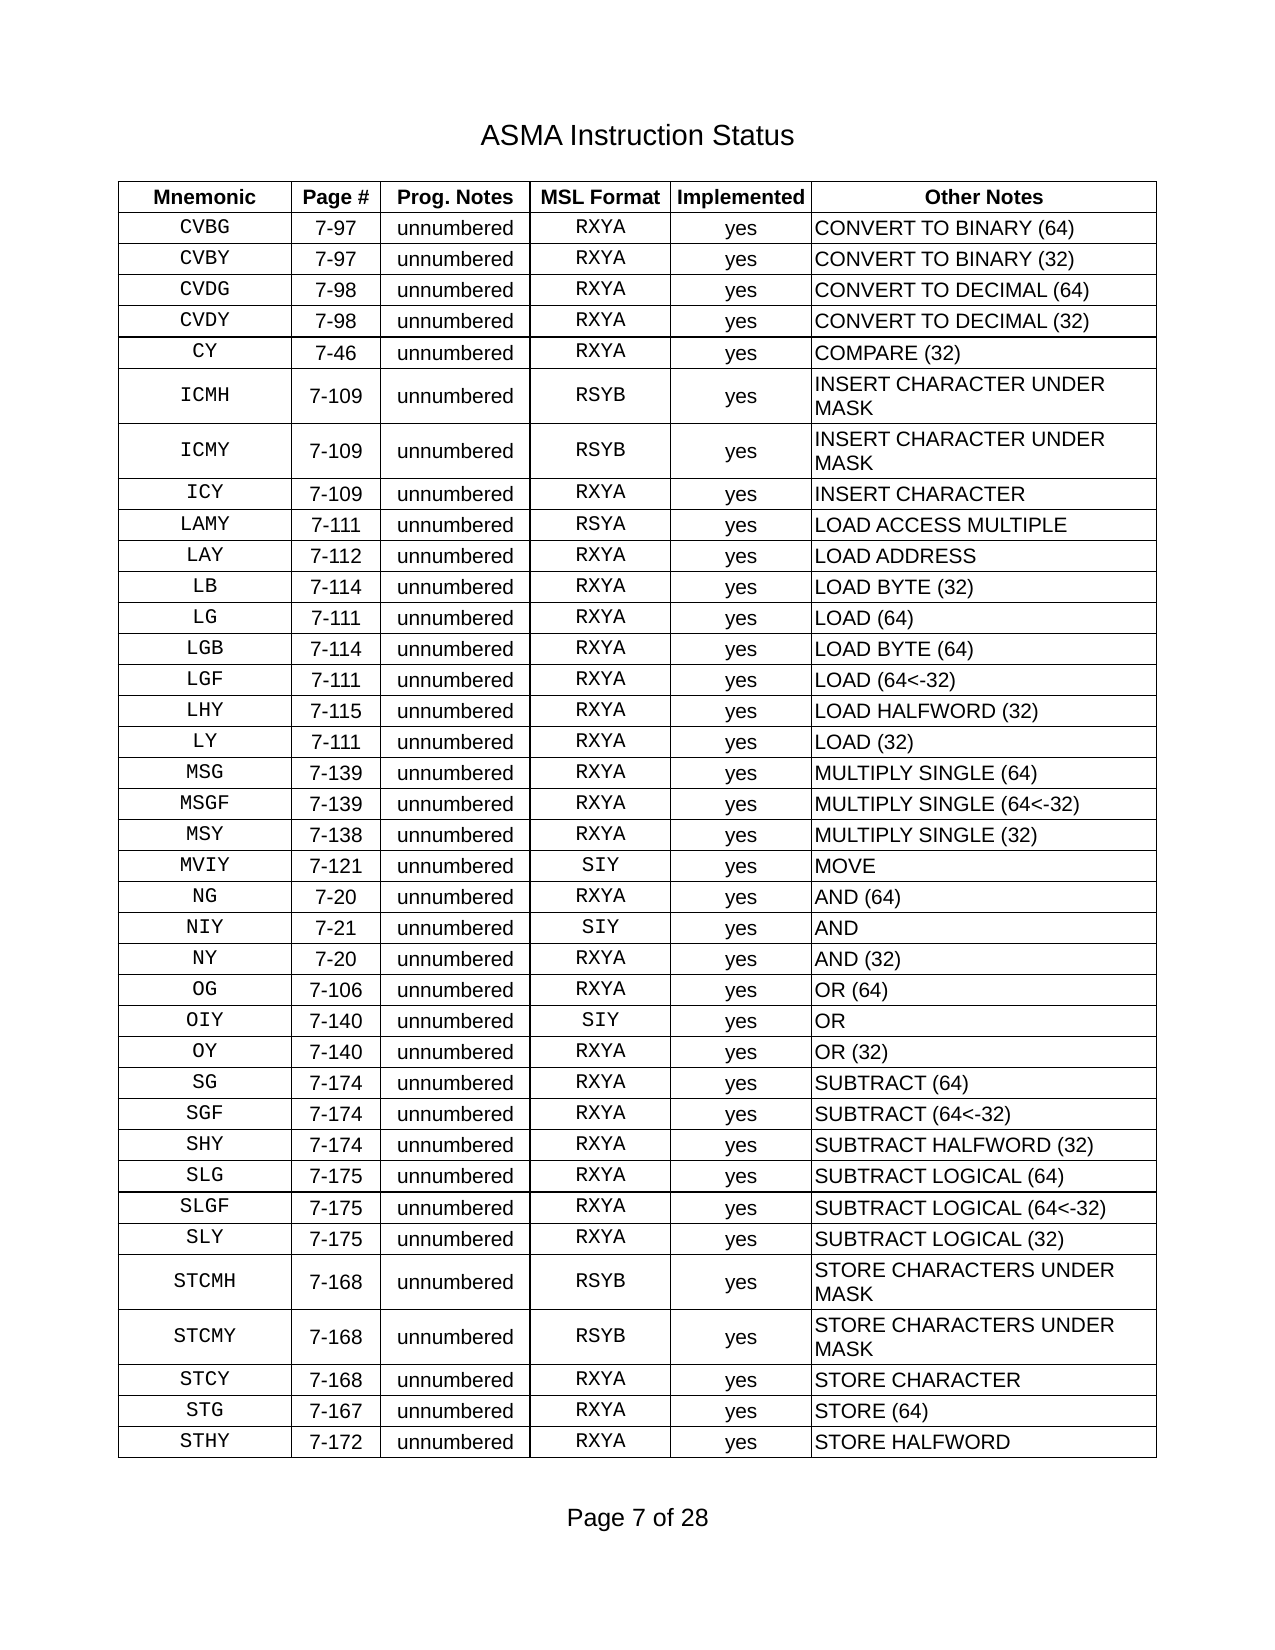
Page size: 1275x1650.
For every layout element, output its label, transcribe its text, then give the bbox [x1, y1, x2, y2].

table_cell 7-167 [292, 1396, 380, 1426]
table_cell RSYB [531, 369, 670, 422]
table_cell INSERT CHARACTER UNDER MASK [812, 369, 1156, 422]
table_cell unnumbered [381, 1006, 529, 1036]
table_cell yes [671, 665, 811, 695]
table_cell CONVERT TO BINARY (32) [812, 244, 1156, 274]
table_cell yes [671, 244, 811, 274]
table_cell MSG [119, 758, 291, 788]
table_cell RXYA [531, 244, 670, 274]
table_cell yes [671, 1365, 811, 1394]
table_cell LOAD (32) [812, 727, 1156, 757]
table_cell yes [671, 789, 811, 819]
table_cell 7-109 [292, 369, 380, 422]
table_cell RSYB [531, 1255, 670, 1308]
table_cell RXYA [531, 975, 670, 1005]
table_cell MULTIPLY SINGLE (64) [812, 758, 1156, 788]
table_cell CVBY [119, 244, 291, 274]
table_cell 7-111 [292, 510, 380, 539]
table_cell unnumbered [381, 213, 529, 243]
table_cell 7-174 [292, 1068, 380, 1098]
table_cell 7-114 [292, 634, 380, 664]
table_cell 7-168 [292, 1255, 380, 1308]
table_cell RXYA [531, 572, 670, 602]
table_cell ICMH [119, 369, 291, 422]
table_cell AND [812, 913, 1156, 943]
table_cell LOAD ACCESS MULTIPLE [812, 510, 1156, 539]
table_cell RXYA [531, 882, 670, 912]
table_cell MULTIPLY SINGLE (32) [812, 820, 1156, 850]
table_cell unnumbered [381, 944, 529, 974]
table_cell SUBTRACT LOGICAL (32) [812, 1224, 1156, 1253]
table_cell yes [671, 882, 811, 912]
table_cell LAMY [119, 510, 291, 539]
table_cell NG [119, 882, 291, 912]
table_cell unnumbered [381, 1161, 529, 1191]
table_cell CVBG [119, 213, 291, 243]
table_cell CONVERT TO DECIMAL (32) [812, 306, 1156, 336]
table_cell STHY [119, 1427, 291, 1457]
table_cell RXYA [531, 1068, 670, 1098]
table_cell RXYA [531, 727, 670, 757]
table_cell yes [671, 572, 811, 602]
table_cell SUBTRACT HALFWORD (32) [812, 1130, 1156, 1160]
table_cell unnumbered [381, 758, 529, 788]
table_cell SIY [531, 851, 670, 881]
table_cell unnumbered [381, 306, 529, 336]
table_cell STG [119, 1396, 291, 1426]
table_cell CY [119, 338, 291, 367]
table_cell 7-21 [292, 913, 380, 943]
table_cell RXYA [531, 1099, 670, 1129]
table_cell RSYB [531, 424, 670, 477]
table_cell STORE HALFWORD [812, 1427, 1156, 1457]
table_cell RXYA [531, 1130, 670, 1160]
table_cell MSGF [119, 789, 291, 819]
table_cell RXYA [531, 213, 670, 243]
table_cell RXYA [531, 541, 670, 571]
table_cell SUBTRACT LOGICAL (64<-32) [812, 1193, 1156, 1222]
table_cell SLGF [119, 1193, 291, 1222]
table_cell unnumbered [381, 1068, 529, 1098]
table_cell MOVE [812, 851, 1156, 881]
table_cell OIY [119, 1006, 291, 1036]
table_cell 7-175 [292, 1224, 380, 1253]
table_cell OR (64) [812, 975, 1156, 1005]
table_cell OG [119, 975, 291, 1005]
table_cell 7-174 [292, 1130, 380, 1160]
table_cell 7-111 [292, 665, 380, 695]
table_header Page # [292, 182, 380, 212]
table_cell yes [671, 306, 811, 336]
table_cell yes [671, 479, 811, 508]
table_cell 7-111 [292, 603, 380, 633]
table_cell yes [671, 727, 811, 757]
table_cell yes [671, 369, 811, 422]
table_cell RXYA [531, 275, 670, 305]
table_cell unnumbered [381, 1255, 529, 1308]
table_cell yes [671, 603, 811, 633]
table_cell 7-98 [292, 275, 380, 305]
table_header Implemented [671, 182, 811, 212]
table_cell unnumbered [381, 789, 529, 819]
table_cell RXYA [531, 789, 670, 819]
table_cell LGB [119, 634, 291, 664]
table_cell unnumbered [381, 244, 529, 274]
table_cell RXYA [531, 1427, 670, 1457]
table_cell 7-111 [292, 727, 380, 757]
table_cell 7-168 [292, 1365, 380, 1394]
table_cell yes [671, 1310, 811, 1363]
table_cell SUBTRACT (64) [812, 1068, 1156, 1098]
table_cell unnumbered [381, 634, 529, 664]
table_cell COMPARE (32) [812, 338, 1156, 367]
table_cell unnumbered [381, 1310, 529, 1363]
table_cell AND (64) [812, 882, 1156, 912]
table_cell RXYA [531, 665, 670, 695]
table_cell RXYA [531, 1037, 670, 1067]
table_cell unnumbered [381, 424, 529, 477]
table_cell unnumbered [381, 369, 529, 422]
table_cell 7-172 [292, 1427, 380, 1457]
table_cell NIY [119, 913, 291, 943]
table_cell RXYA [531, 1224, 670, 1253]
table_cell unnumbered [381, 727, 529, 757]
table_cell yes [671, 1037, 811, 1067]
table_cell unnumbered [381, 275, 529, 305]
table_cell 7-109 [292, 424, 380, 477]
table_cell RSYA [531, 510, 670, 539]
table_cell STCMH [119, 1255, 291, 1308]
table_cell LHY [119, 696, 291, 726]
table_cell RXYA [531, 696, 670, 726]
table_cell yes [671, 424, 811, 477]
table_cell SIY [531, 1006, 670, 1036]
table_cell RXYA [531, 944, 670, 974]
table_cell SG [119, 1068, 291, 1098]
table_cell yes [671, 213, 811, 243]
table_cell unnumbered [381, 1224, 529, 1253]
table_cell SUBTRACT LOGICAL (64) [812, 1161, 1156, 1191]
table_cell CONVERT TO DECIMAL (64) [812, 275, 1156, 305]
table_cell 7-175 [292, 1193, 380, 1222]
table_cell 7-112 [292, 541, 380, 571]
table_cell yes [671, 510, 811, 539]
table_cell MVIY [119, 851, 291, 881]
table_cell RXYA [531, 820, 670, 850]
table_cell NY [119, 944, 291, 974]
table_cell yes [671, 696, 811, 726]
table_cell OY [119, 1037, 291, 1067]
table_header Other Notes [812, 182, 1156, 212]
table_cell RSYB [531, 1310, 670, 1363]
table_cell yes [671, 1099, 811, 1129]
table_cell CVDG [119, 275, 291, 305]
table_cell LY [119, 727, 291, 757]
table_cell 7-168 [292, 1310, 380, 1363]
table_cell yes [671, 851, 811, 881]
table_cell ICMY [119, 424, 291, 477]
table_cell LB [119, 572, 291, 602]
table_cell yes [671, 758, 811, 788]
table_cell STCY [119, 1365, 291, 1394]
table_cell MULTIPLY SINGLE (64<-32) [812, 789, 1156, 819]
table_cell SLG [119, 1161, 291, 1191]
table_cell unnumbered [381, 1396, 529, 1426]
table_cell RXYA [531, 1193, 670, 1222]
table_cell LOAD ADDRESS [812, 541, 1156, 571]
table_cell RXYA [531, 603, 670, 633]
table_cell 7-140 [292, 1006, 380, 1036]
table_cell yes [671, 338, 811, 367]
table_cell RXYA [531, 1365, 670, 1394]
table_cell 7-139 [292, 758, 380, 788]
table_cell SGF [119, 1099, 291, 1129]
table_cell yes [671, 944, 811, 974]
table_cell STCMY [119, 1310, 291, 1363]
table_cell INSERT CHARACTER UNDER MASK [812, 424, 1156, 477]
table_cell yes [671, 1068, 811, 1098]
table_cell LGF [119, 665, 291, 695]
table_header Prog. Notes [381, 182, 529, 212]
table_cell unnumbered [381, 696, 529, 726]
table_cell yes [671, 1006, 811, 1036]
table_cell OR (32) [812, 1037, 1156, 1067]
table_cell 7-140 [292, 1037, 380, 1067]
table_cell 7-46 [292, 338, 380, 367]
table_cell RXYA [531, 479, 670, 508]
table_cell yes [671, 1130, 811, 1160]
table_cell RXYA [531, 758, 670, 788]
table_cell STORE CHARACTERS UNDER MASK [812, 1255, 1156, 1308]
table_cell 7-138 [292, 820, 380, 850]
table_cell 7-175 [292, 1161, 380, 1191]
table_cell LOAD HALFWORD (32) [812, 696, 1156, 726]
table_cell yes [671, 1427, 811, 1457]
table_cell unnumbered [381, 913, 529, 943]
table_cell yes [671, 1161, 811, 1191]
table_cell 7-98 [292, 306, 380, 336]
table_cell unnumbered [381, 1037, 529, 1067]
table_cell SIY [531, 913, 670, 943]
table_cell RXYA [531, 634, 670, 664]
table_cell LOAD (64) [812, 603, 1156, 633]
table_cell SLY [119, 1224, 291, 1253]
table_cell INSERT CHARACTER [812, 479, 1156, 508]
table_cell MSY [119, 820, 291, 850]
table_cell unnumbered [381, 851, 529, 881]
table_cell yes [671, 541, 811, 571]
table_cell SHY [119, 1130, 291, 1160]
table_cell unnumbered [381, 1427, 529, 1457]
table_cell OR [812, 1006, 1156, 1036]
table_cell unnumbered [381, 603, 529, 633]
table_cell 7-109 [292, 479, 380, 508]
table_cell CVDY [119, 306, 291, 336]
table_cell yes [671, 1255, 811, 1308]
table_cell 7-174 [292, 1099, 380, 1129]
table_cell unnumbered [381, 1193, 529, 1222]
table_cell RXYA [531, 1396, 670, 1426]
table_cell yes [671, 820, 811, 850]
table_cell unnumbered [381, 882, 529, 912]
table_cell 7-114 [292, 572, 380, 602]
table_cell unnumbered [381, 338, 529, 367]
table_cell LOAD BYTE (64) [812, 634, 1156, 664]
table_cell LOAD (64<-32) [812, 665, 1156, 695]
table_cell 7-97 [292, 213, 380, 243]
table_cell STORE CHARACTERS UNDER MASK [812, 1310, 1156, 1363]
table_cell STORE CHARACTER [812, 1365, 1156, 1394]
table_cell SUBTRACT (64<-32) [812, 1099, 1156, 1129]
table_cell yes [671, 634, 811, 664]
table_cell yes [671, 1224, 811, 1253]
table_cell RXYA [531, 338, 670, 367]
table_cell STORE (64) [812, 1396, 1156, 1426]
table_cell CONVERT TO BINARY (64) [812, 213, 1156, 243]
table_cell 7-115 [292, 696, 380, 726]
table_cell 7-121 [292, 851, 380, 881]
table_cell 7-106 [292, 975, 380, 1005]
table_cell unnumbered [381, 541, 529, 571]
table_cell 7-20 [292, 882, 380, 912]
table_cell LOAD BYTE (32) [812, 572, 1156, 602]
table_cell unnumbered [381, 479, 529, 508]
table_header MSL Format [531, 182, 670, 212]
table_cell unnumbered [381, 1365, 529, 1394]
table_cell yes [671, 975, 811, 1005]
table_cell yes [671, 275, 811, 305]
table_cell unnumbered [381, 572, 529, 602]
table_cell RXYA [531, 306, 670, 336]
table_header Mnemonic [119, 182, 291, 212]
table_cell RXYA [531, 1161, 670, 1191]
table_cell yes [671, 1193, 811, 1222]
table_cell unnumbered [381, 1130, 529, 1160]
table_cell 7-97 [292, 244, 380, 274]
table_cell unnumbered [381, 510, 529, 539]
table_cell unnumbered [381, 665, 529, 695]
table_cell LG [119, 603, 291, 633]
table_cell unnumbered [381, 820, 529, 850]
table_cell ICY [119, 479, 291, 508]
table_cell 7-20 [292, 944, 380, 974]
table_cell yes [671, 913, 811, 943]
table_cell unnumbered [381, 975, 529, 1005]
table_cell LAY [119, 541, 291, 571]
table_cell AND (32) [812, 944, 1156, 974]
table_cell 7-139 [292, 789, 380, 819]
table_cell yes [671, 1396, 811, 1426]
table_cell unnumbered [381, 1099, 529, 1129]
